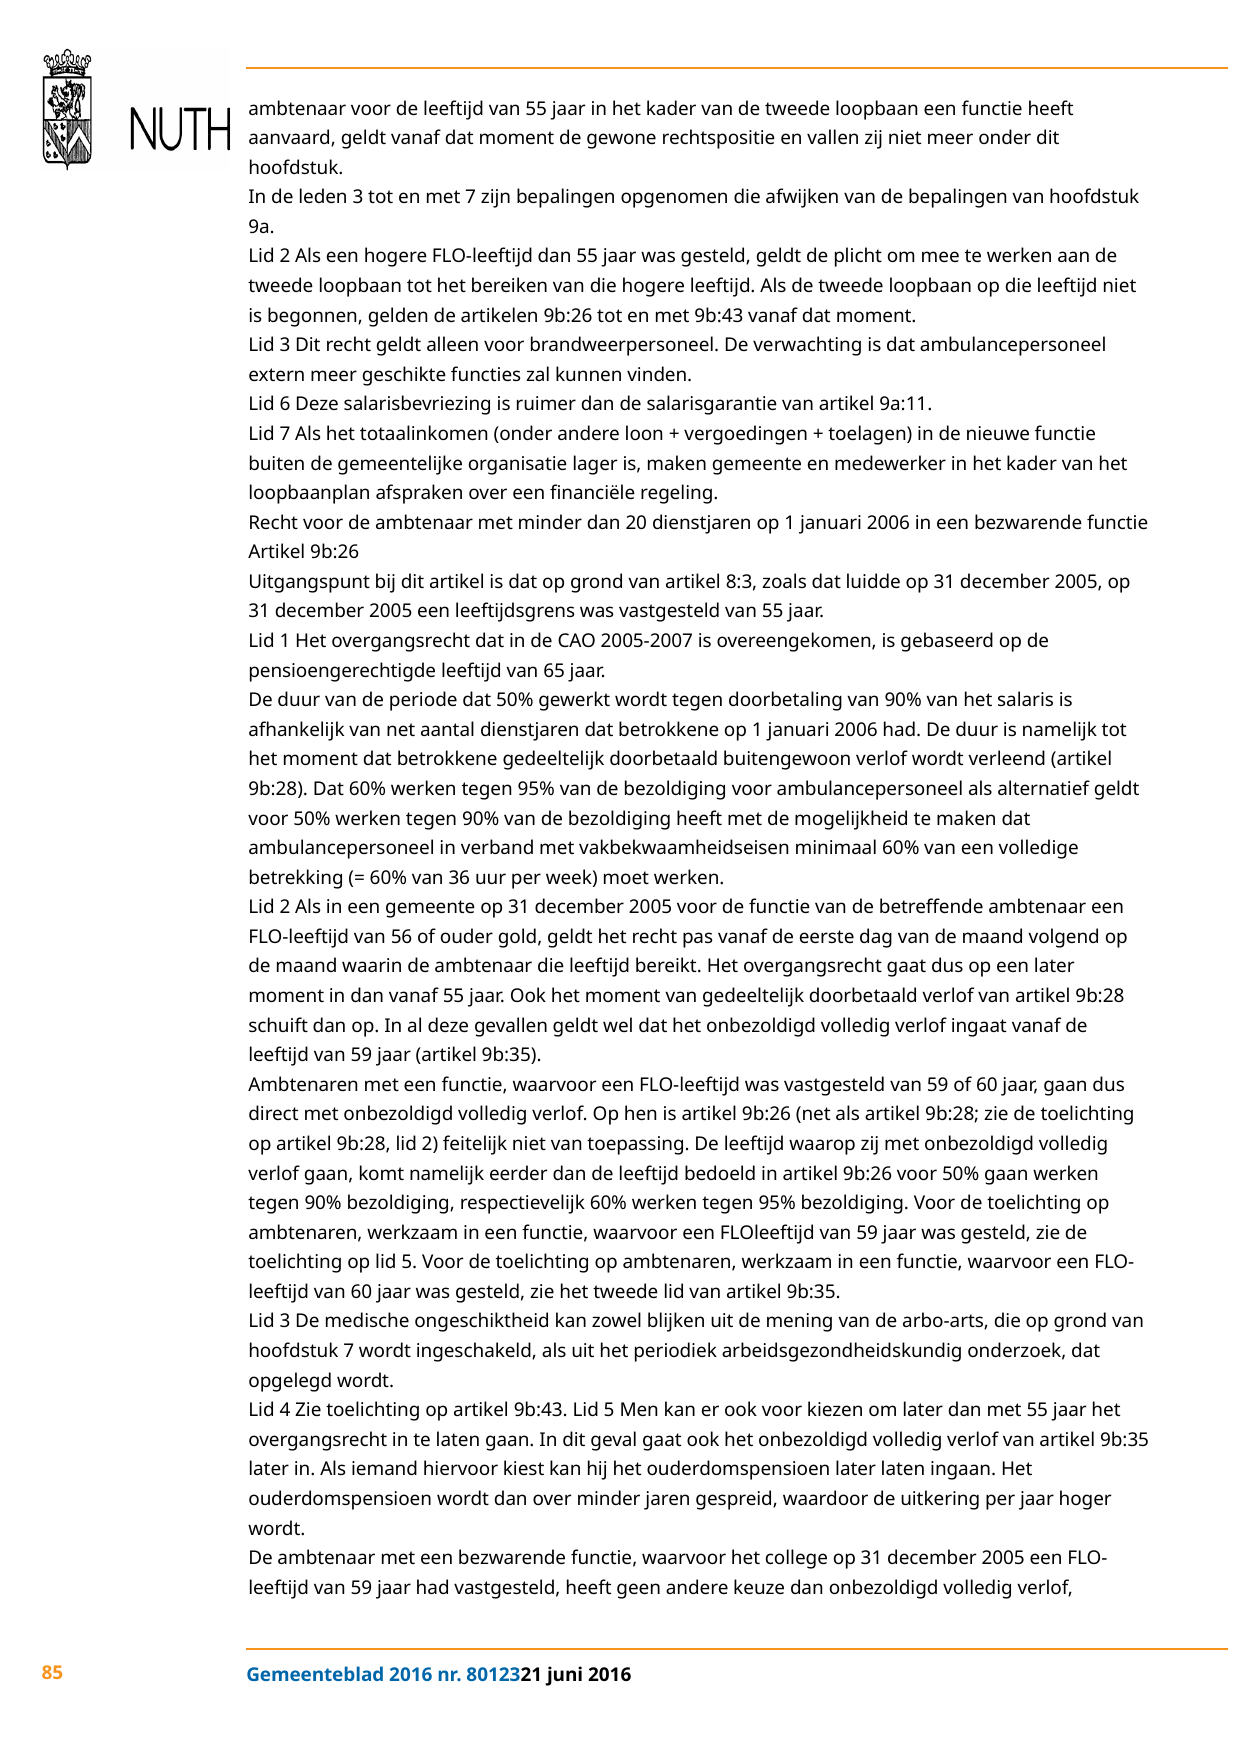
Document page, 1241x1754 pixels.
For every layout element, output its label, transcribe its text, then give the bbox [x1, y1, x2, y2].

text Artikel 9b:26 [248, 538, 1152, 564]
text In de leden 3 tot en met 7 zijn bepalingen opgenomen die afwijken van de bepalingen van hoofdstuk 9a. [248, 183, 1152, 239]
picture [41, 47, 231, 172]
text De duur van de periode dat 50% gewerkt wordt tegen doorbetaling van 90% van het salaris is afhankelijk van net aantal dienstjaren dat betrokkene op 1 januari 2006 had. De duur is namelijk tot het moment dat betrokkene gedeeltelijk doorbetaald buitengewoon verlof wordt verleend (artikel 9b:28). Dat 60% werken tegen 95% van de bezoldiging voor ambulancepersoneel als alternatief geldt voor 50% werken tegen 90% van de bezoldiging heeft met de mogelijkheid te maken dat ambulancepersoneel in verband met vakbekwaamheidseisen minimaal 60% van een volledige betrekking (= 60% van 36 uur per week) moet werken. [248, 686, 1152, 890]
text Uitgangspunt bij dit artikel is dat op grond van artikel 8:3, zoals dat luidde op 31 december 2005, op 31 december 2005 een leeftijdsgrens was vastgesteld van 55 jaar. [248, 568, 1152, 623]
text Lid 4 Zie toelichting op artikel 9b:43. Lid 5 Men kan er ook voor kiezen om later dan met 55 jaar het overgangsrecht in te laten gaan. In dit geval gaat ook het onbezoldigd volledig verlof van artikel 9b:35 later in. Als iemand hiervoor kiest kan hij het ouderdomspensioen later laten ingaan. Het ouderdomspensioen wordt dan over minder jaren gespreid, waardoor de uitkering per jaar hoger wordt. [248, 1396, 1152, 1541]
text De ambtenaar met een bezwarende functie, waarvoor het college op 31 december 2005 een FLO-leeftijd van 59 jaar had vastgesteld, heeft geen andere keuze dan onbezoldigd volledig verlof, [248, 1544, 1152, 1600]
text Lid 3 Dit recht geldt alleen voor brandweerpersoneel. De verwachting is dat ambulancepersoneel extern meer geschikte functies zal kunnen vinden. [248, 331, 1152, 387]
text Lid 2 Als in een gemeente op 31 december 2005 voor de functie van de betreffende ambtenaar een FLO-leeftijd van 56 of ouder gold, geldt het recht pas vanaf de eerste dag van de maand volgend op de maand waarin de ambtenaar die leeftijd bereikt. Het overgangsrecht gaat dus op een later moment in dan vanaf 55 jaar. Ook het moment van gedeeltelijk doorbetaald verlof van artikel 9b:28 schuift dan op. In al deze gevallen geldt wel dat het onbezoldigd volledig verlof ingaat vanaf de leeftijd van 59 jaar (artikel 9b:35). [248, 893, 1152, 1067]
text Lid 6 Deze salarisbevriezing is ruimer dan de salarisgarantie van artikel 9a:11. [248, 391, 1152, 416]
text Lid 3 De medische ongeschiktheid kan zowel blijken uit de mening van de arbo-arts, die op grond van hoofdstuk 7 wordt ingeschakeld, als uit het periodiek arbeidsgezondheidskundig onderzoek, dat opgelegd wordt. [248, 1308, 1152, 1393]
text Recht voor de ambtenaar met minder dan 20 dienstjaren op 1 januari 2006 in een bezwarende functie [248, 509, 1152, 535]
text Lid 7 Als het totaalinkomen (onder andere loon + vergoedingen + toelagen) in de nieuwe functie buiten de gemeentelijke organisatie lager is, maken gemeente en medewerker in het kader van het loopbaanplan afspraken over een financiële regeling. [248, 420, 1152, 505]
text Lid 1 Het overgangsrecht dat in de CAO 2005-2007 is overeengekomen, is gebaseerd op de pensioengerechtigde leeftijd van 65 jaar. [248, 627, 1152, 683]
text Lid 2 Als een hogere FLO-leeftijd dan 55 jaar was gesteld, geldt de plicht om mee te werken aan de tweede loopbaan tot het bereiken van die hogere leeftijd. Als de tweede loopbaan op die leeftijd niet is begonnen, gelden de artikelen 9b:26 tot en met 9b:43 vanaf dat moment. [248, 243, 1152, 328]
text Ambtenaren met een functie, waarvoor een FLO-leeftijd was vastgesteld van 59 of 60 jaar, gaan dus direct met onbezoldigd volledig verlof. Op hen is artikel 9b:26 (net als artikel 9b:28; zie de toelichting op artikel 9b:28, lid 2) feitelijk niet van toepassing. De leeftijd waarop zij met onbezoldigd volledig verlof gaan, komt namelijk eerder dan de leeftijd bedoeld in artikel 9b:26 voor 50% gaan werken tegen 90% bezoldiging, respectievelijk 60% werken tegen 95% bezoldiging. Voor de toelichting op ambtenaren, werkzaam in een functie, waarvoor een FLOleeftijd van 59 jaar was gesteld, zie de toelichting op lid 5. Voor de toelichting op ambtenaren, werkzaam in een functie, waarvoor een FLO-leeftijd van 60 jaar was gesteld, zie het tweede lid van artikel 9b:35. [248, 1071, 1152, 1304]
text ambtenaar voor de leeftijd van 55 jaar in het kader van de tweede loopbaan een functie heeft aanvaard, geldt vanaf dat moment de gewone rechtspositie en vallen zij niet meer onder dit hoofdstuk. [248, 95, 1152, 180]
